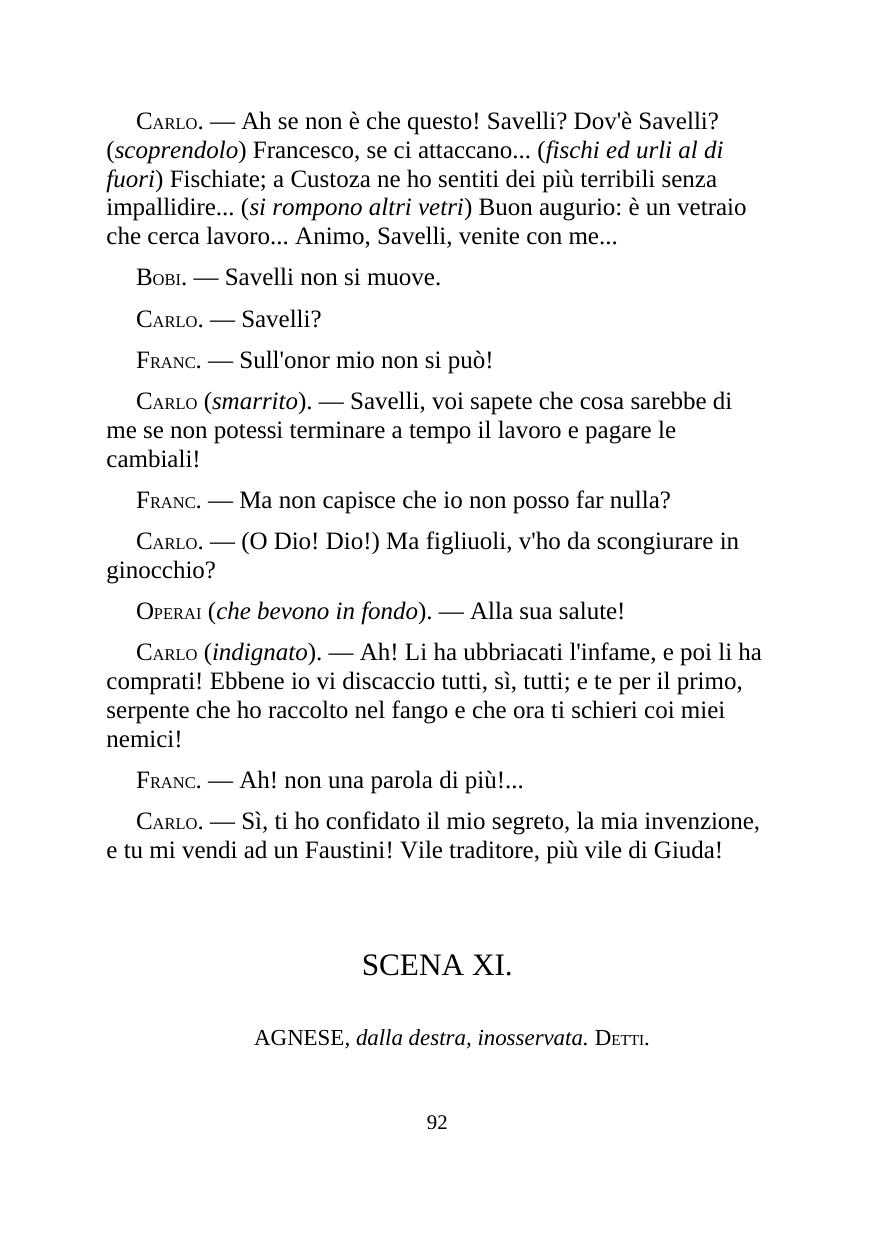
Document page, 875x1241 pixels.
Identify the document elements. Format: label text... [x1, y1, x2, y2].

text Carlo. ― (O Dio! Dio!) Ma figliuoli, v'ho da scongiurare in ginocchio? [106, 526, 768, 584]
text Operai (che bevono in fondo). ― Alla sua salute! [106, 596, 768, 625]
text Carlo. ― Sì, ti ho confidato il mio segreto, la mia invenzione, e tu mi vendi ad un Faustini! Vile traditore, più vile di Giuda! [106, 806, 768, 864]
text Franc. ― Ma non capisce che io non posso far nulla? [106, 485, 768, 514]
text Carlo (indignato). ― Ah! Li ha ubbriacati l'infame, e poi li ha comprati! Ebbene io vi discaccio tutti, sì, tutti; e te per il primo, serpente che ho raccolto nel fango e che ora ti schieri coi miei nemici! [106, 637, 768, 752]
text Carlo. ― Ah se non è che questo! Savelli? Dov'è Savelli? (scoprendolo) Francesco, se ci attaccano... (fischi ed urli al di fuori) Fischiate; a Custoza ne ho sentiti dei più terribili senza impallidire... (si rompono altri vetri) Buon augurio: è un vetraio che cerca lavoro... Animo, Savelli, venite con me... [106, 106, 768, 250]
subtitle SCENA XI. [106, 946, 768, 982]
text Franc. ― Ah! non una parola di più!... [106, 765, 768, 794]
text Franc. ― Sull'onor mio non si può! [106, 345, 768, 374]
text Carlo. ― Savelli? [106, 304, 768, 332]
text AGNESE, dalla destra, inosservata. Detti. [106, 1024, 768, 1050]
text Bobi. ― Savelli non si muove. [106, 262, 768, 291]
text Carlo (smarrito). ― Savelli, voi sapete che cosa sarebbe di me se non potessi terminare a tempo il lavoro e pagare le cambiali! [106, 386, 768, 472]
